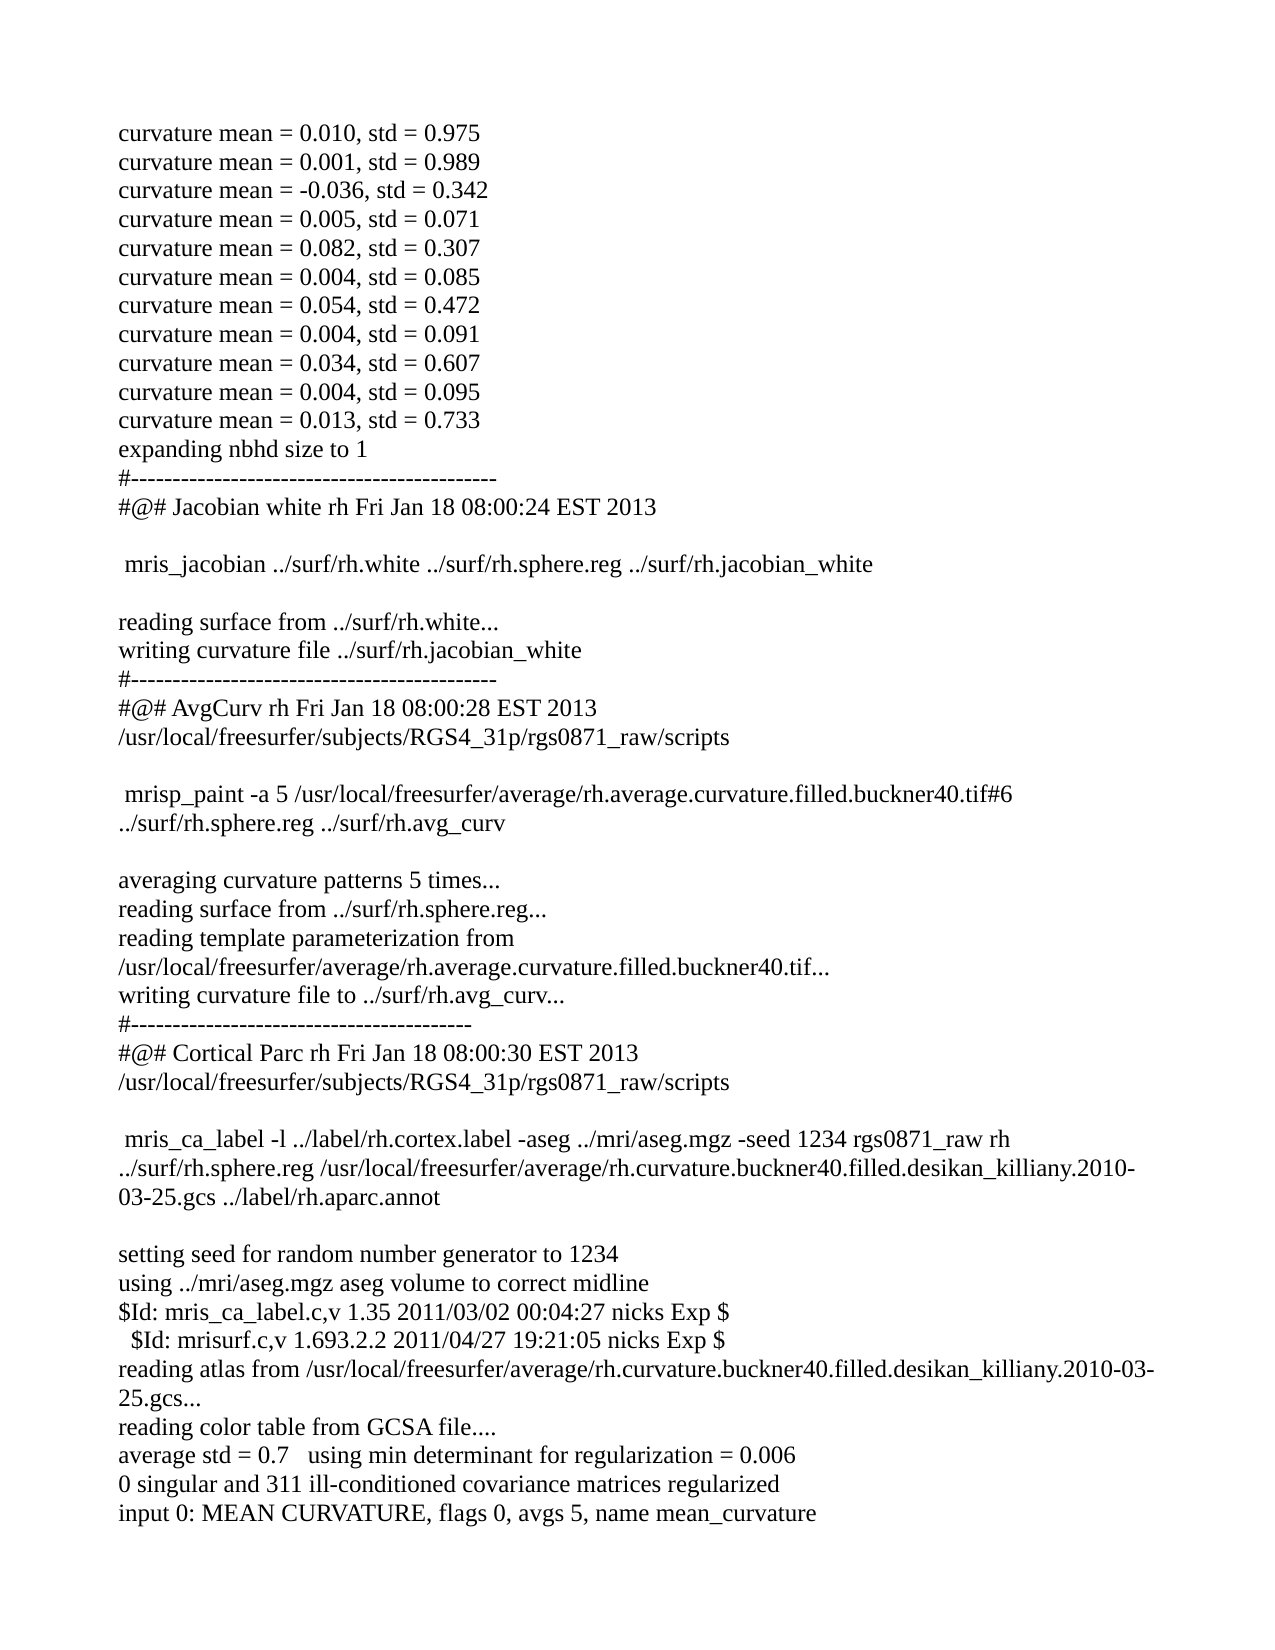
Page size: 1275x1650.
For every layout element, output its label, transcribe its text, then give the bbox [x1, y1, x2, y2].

text #@# Jacobian white rh Fri Jan 18 08:00:24 EST 2013 [118, 492, 1157, 521]
text reading surface from ../surf/rh.white... [118, 607, 1157, 636]
text $Id: mris_ca_label.c,v 1.35 2011/03/02 00:04:27 nicks Exp $ [118, 1297, 1157, 1326]
text /usr/local/freesurfer/subjects/RGS4_31p/rgs0871_raw/scripts [118, 1067, 1157, 1096]
text curvature mean = -0.036, std = 0.342 [118, 176, 1157, 204]
text curvature mean = 0.001, std = 0.989 [118, 147, 1157, 176]
text curvature mean = 0.010, std = 0.975 [118, 118, 1157, 147]
text averaging curvature patterns 5 times... [118, 866, 1157, 894]
text /usr/local/freesurfer/subjects/RGS4_31p/rgs0871_raw/scripts [118, 722, 1157, 751]
text mrisp_paint -a 5 /usr/local/freesurfer/average/rh.average.curvature.filled.buckner40.tif#6 ../surf/rh.sphere.reg ../surf/rh.avg_curv [118, 779, 1157, 837]
text reading atlas from /usr/local/freesurfer/average/rh.curvature.buckner40.filled.desikan_killiany.2010-03-25.gcs... [118, 1354, 1157, 1412]
text curvature mean = 0.005, std = 0.071 [118, 204, 1157, 233]
text writing curvature file to ../surf/rh.avg_curv... [118, 981, 1157, 1009]
text setting seed for random number generator to 1234 [118, 1239, 1157, 1268]
text #-------------------------------------------- [118, 664, 1157, 693]
text expanding nbhd size to 1 [118, 434, 1157, 463]
text reading surface from ../surf/rh.sphere.reg... [118, 894, 1157, 923]
text average std = 0.7 using min determinant for regularization = 0.006 [118, 1441, 1157, 1469]
text reading template parameterization from /usr/local/freesurfer/average/rh.average.curvature.filled.buckner40.tif... [118, 923, 1157, 981]
text curvature mean = 0.082, std = 0.307 [118, 233, 1157, 262]
text curvature mean = 0.004, std = 0.085 [118, 262, 1157, 291]
text curvature mean = 0.004, std = 0.095 [118, 377, 1157, 406]
text #----------------------------------------- [118, 1009, 1157, 1038]
text input 0: MEAN CURVATURE, flags 0, avgs 5, name mean_curvature [118, 1498, 1157, 1527]
text mris_ca_label -l ../label/rh.cortex.label -aseg ../mri/aseg.mgz -seed 1234 rgs0871_raw rh ../surf/rh.sphere.reg /usr/local/freesurfer/average/rh.curvature.buckner40.filled.desikan_killiany.2010-03-25.gcs ../label/rh.aparc.annot [118, 1124, 1157, 1211]
text writing curvature file ../surf/rh.jacobian_white [118, 636, 1157, 664]
text mris_jacobian ../surf/rh.white ../surf/rh.sphere.reg ../surf/rh.jacobian_white [118, 549, 1157, 578]
text using ../mri/aseg.mgz aseg volume to correct midline [118, 1268, 1157, 1297]
text #-------------------------------------------- [118, 463, 1157, 492]
text curvature mean = 0.054, std = 0.472 [118, 291, 1157, 319]
text curvature mean = 0.034, std = 0.607 [118, 348, 1157, 377]
text #@# AvgCurv rh Fri Jan 18 08:00:28 EST 2013 [118, 693, 1157, 722]
text curvature mean = 0.004, std = 0.091 [118, 319, 1157, 348]
text $Id: mrisurf.c,v 1.693.2.2 2011/04/27 19:21:05 nicks Exp $ [118, 1326, 1157, 1354]
text #@# Cortical Parc rh Fri Jan 18 08:00:30 EST 2013 [118, 1038, 1157, 1067]
text curvature mean = 0.013, std = 0.733 [118, 406, 1157, 434]
text 0 singular and 311 ill-conditioned covariance matrices regularized [118, 1469, 1157, 1498]
text reading color table from GCSA file.... [118, 1412, 1157, 1441]
